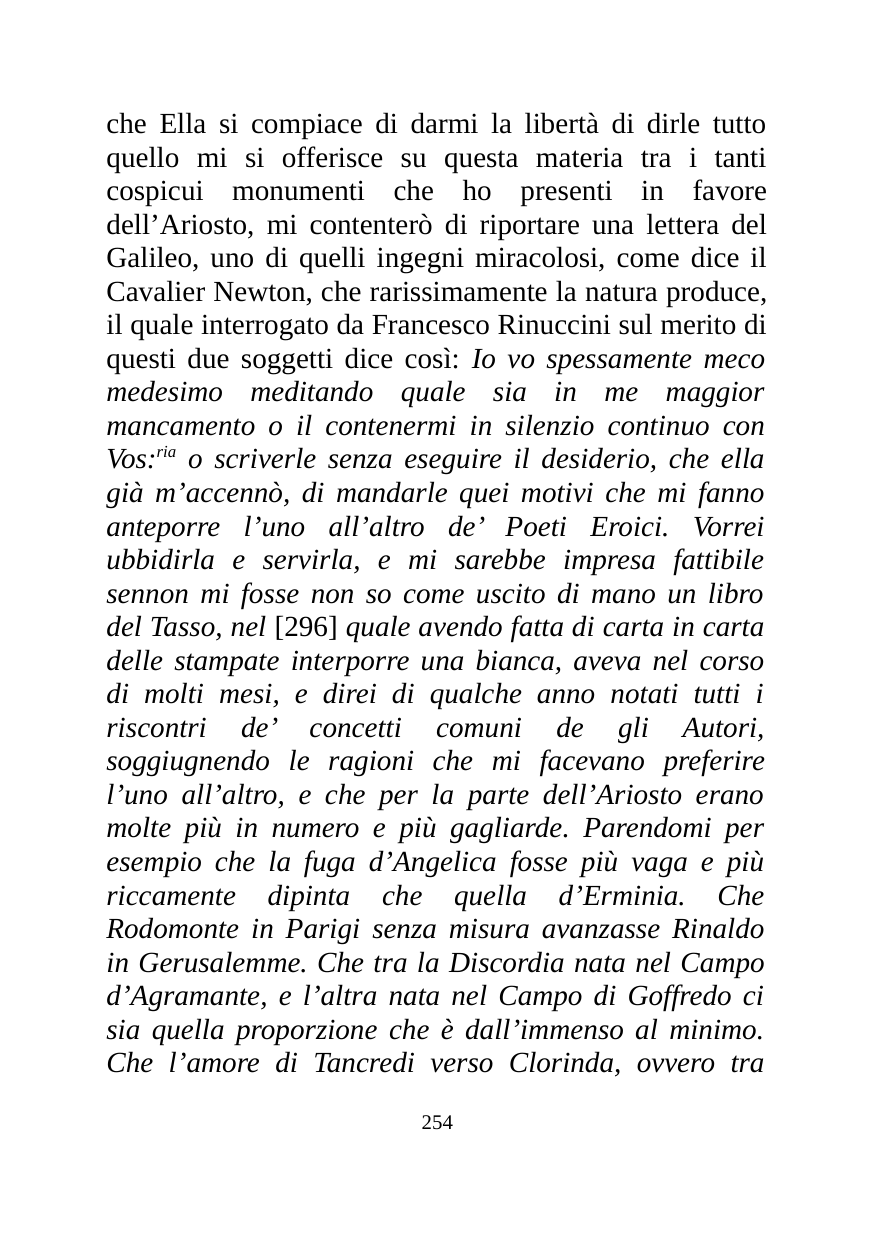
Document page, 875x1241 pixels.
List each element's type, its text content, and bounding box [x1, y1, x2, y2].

text che Ella si compiace di darmi la libertà di dirle tutto quello mi si offerisce su questa materia tra i tanti cospicui monumenti che ho presenti in favore dell’Ariosto, mi contenterò di riportare una lettera del Galileo, uno di quelli ingegni miracolosi, come dice il Cavalier Newton, che rarissimamente la natura produce, il quale interrogato da Francesco Rinuccini sul merito di questi due soggetti dice così: Io vo spessamente meco medesimo meditando quale sia in me maggior mancamento o il contenermi in silenzio continuo con Vos:ria o scriverle senza eseguire il desiderio, che ella già m’accennò, di mandarle quei motivi che mi fanno anteporre l’uno all’altro de’ Poeti Eroici. Vorrei ubbidirla e servirla, e mi sarebbe impresa fattibile sennon mi fosse non so come uscito di mano un libro del Tasso, nel [296] quale avendo fatta di carta in carta delle stampate interporre una bianca, aveva nel corso di molti mesi, e direi di qualche anno notati tutti i riscontri de’ concetti comuni de gli Autori, soggiugnendo le ragioni che mi facevano preferire l’uno all’altro, e che per la parte dell’Ariosto erano molte più in numero e più gagliarde. Parendomi per esempio che la fuga d’Angelica fosse più vaga e più riccamente dipinta che quella d’Erminia. Che Rodomonte in Parigi senza misura avanzasse Rinaldo in Gerusalemme. Che tra la Discordia nata nel Campo d’Agramante, e l’altra nata nel Campo di Goffredo ci sia quella proporzione che è dall’immenso al minimo. Che l’amore di Tancredi verso Clorinda, ovvero tra [106, 106, 768, 1079]
